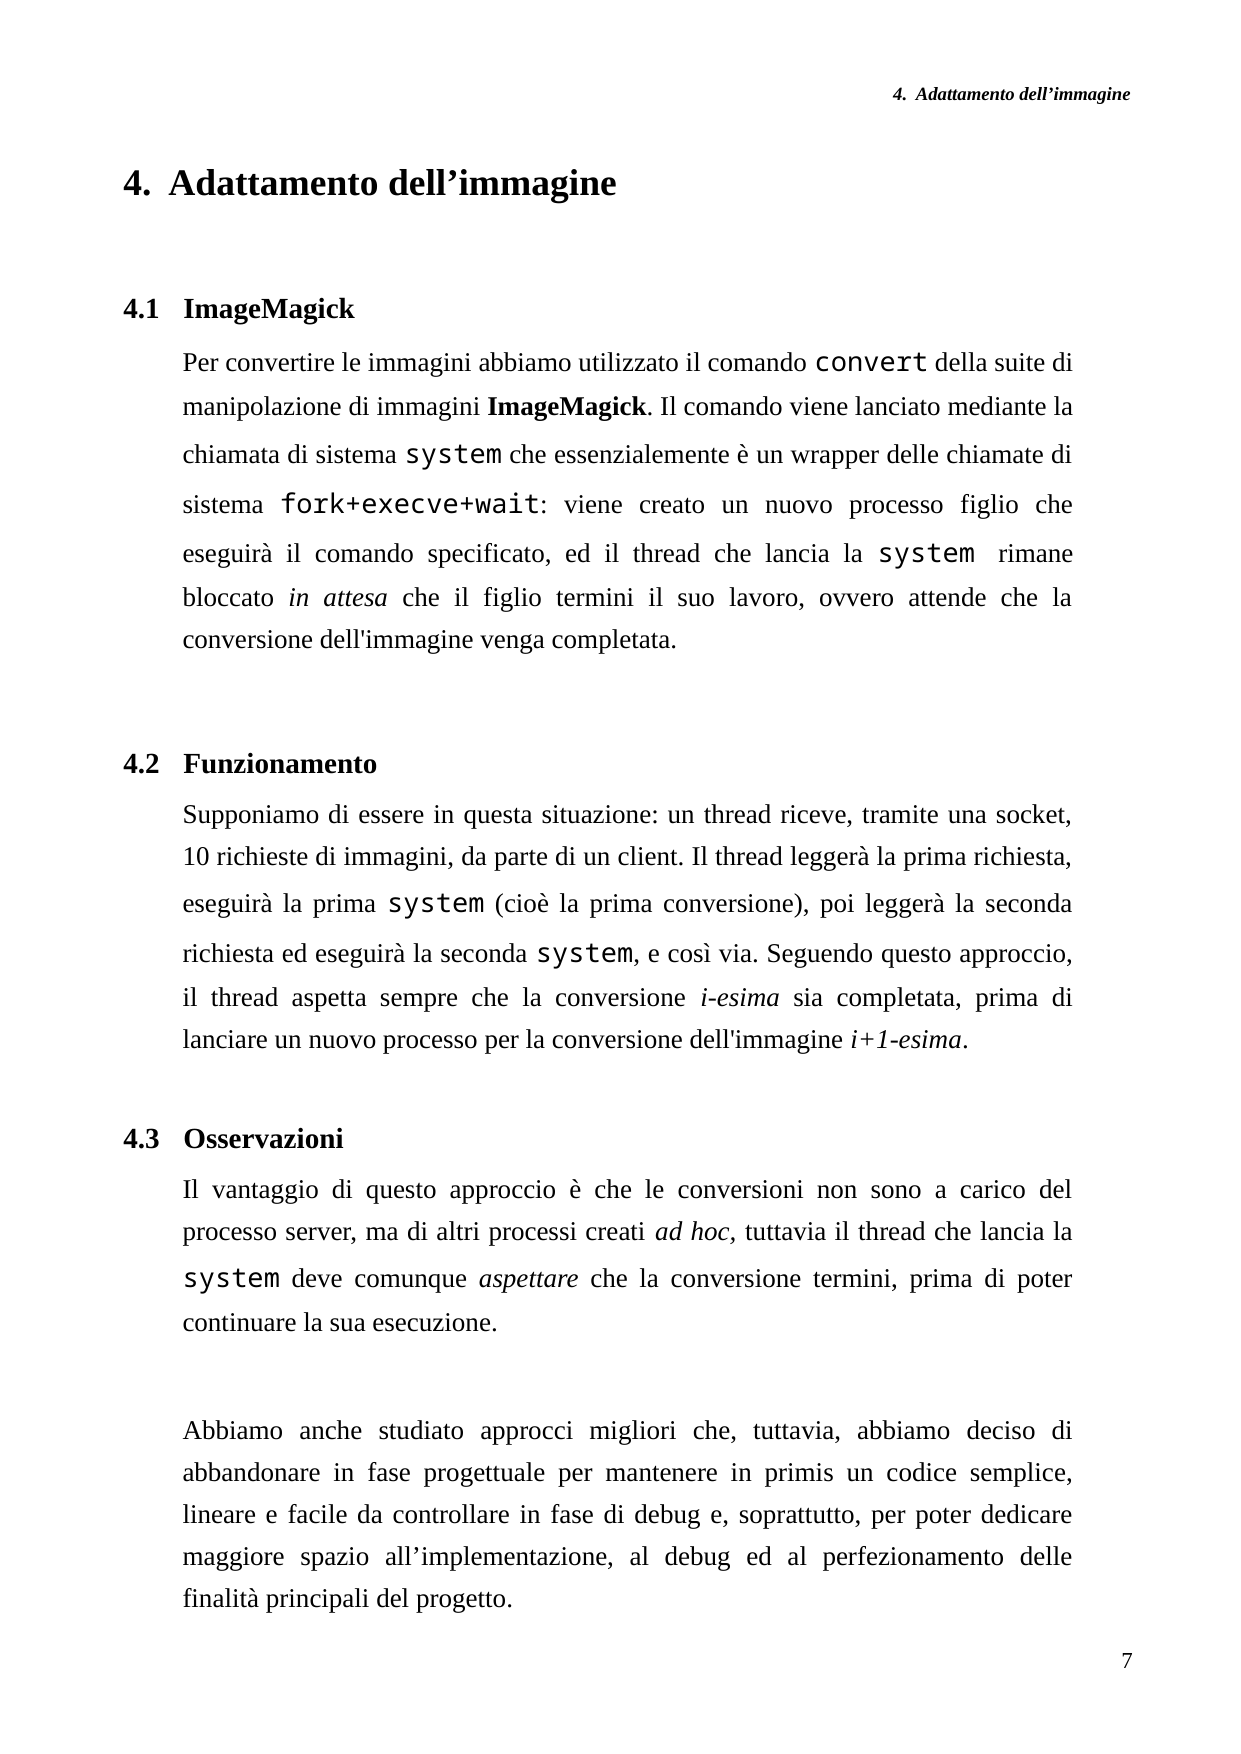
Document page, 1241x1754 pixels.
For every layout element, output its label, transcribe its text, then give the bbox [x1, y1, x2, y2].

text Abbiamo anche studiato approcci migliori che, tuttavia, abbiamo deciso di abbandonare in fase progettuale per mantenere in primis un codice semplice, lineare e facile da controllare in fase di debug e, soprattutto, per poter dedicare maggiore spazio all’implementazione, al debug ed al perfezionamento delle finalità principali del progetto. [182, 1414, 1073, 1613]
subtitle ImageMagick [123, 291, 1073, 324]
subtitle Adattamento dell’immagine [123, 160, 1132, 203]
subtitle Funzionamento [123, 746, 1132, 779]
text Supponiamo di essere in questa situazione: un thread riceve, tramite una socket, 10 richieste di immagini, da parte di un client. Il thread leggerà la prima richiesta, eseguirà la prima system (cioè la prima conversione), poi leggerà la seconda richiesta ed eseguirà la seconda system, e così via. Seguendo questo approccio, il thread aspetta sempre che la conversione i-esima sia completata, prima di lanciare un nuovo processo per la conversione dell'immagine i+1-esima. [182, 798, 1073, 1054]
text Il vantaggio di questo approccio è che le conversioni non sono a carico del processo server, ma di altri processi creati ad hoc, tuttavia il thread che lancia la system deve comunque aspettare che la conversione termini, prima di poter continuare la sua esecuzione. [182, 1173, 1073, 1338]
text Per convertire le immagini abbiamo utilizzato il comando convert della suite di manipolazione di immagini ImageMagick. Il comando viene lanciato mediante la chiamata di sistema system che essenzialemente è un wrapper delle chiamate di sistema fork+execve+wait: viene creato un nuovo processo figlio che eseguirà il comando specificato, ed il thread che lancia la system rimane bloccato in attesa che il figlio termini il suo lavoro, ovvero attende che la conversione dell'immagine venga completata. [182, 343, 1073, 654]
subtitle Osservazioni [123, 1121, 1132, 1154]
